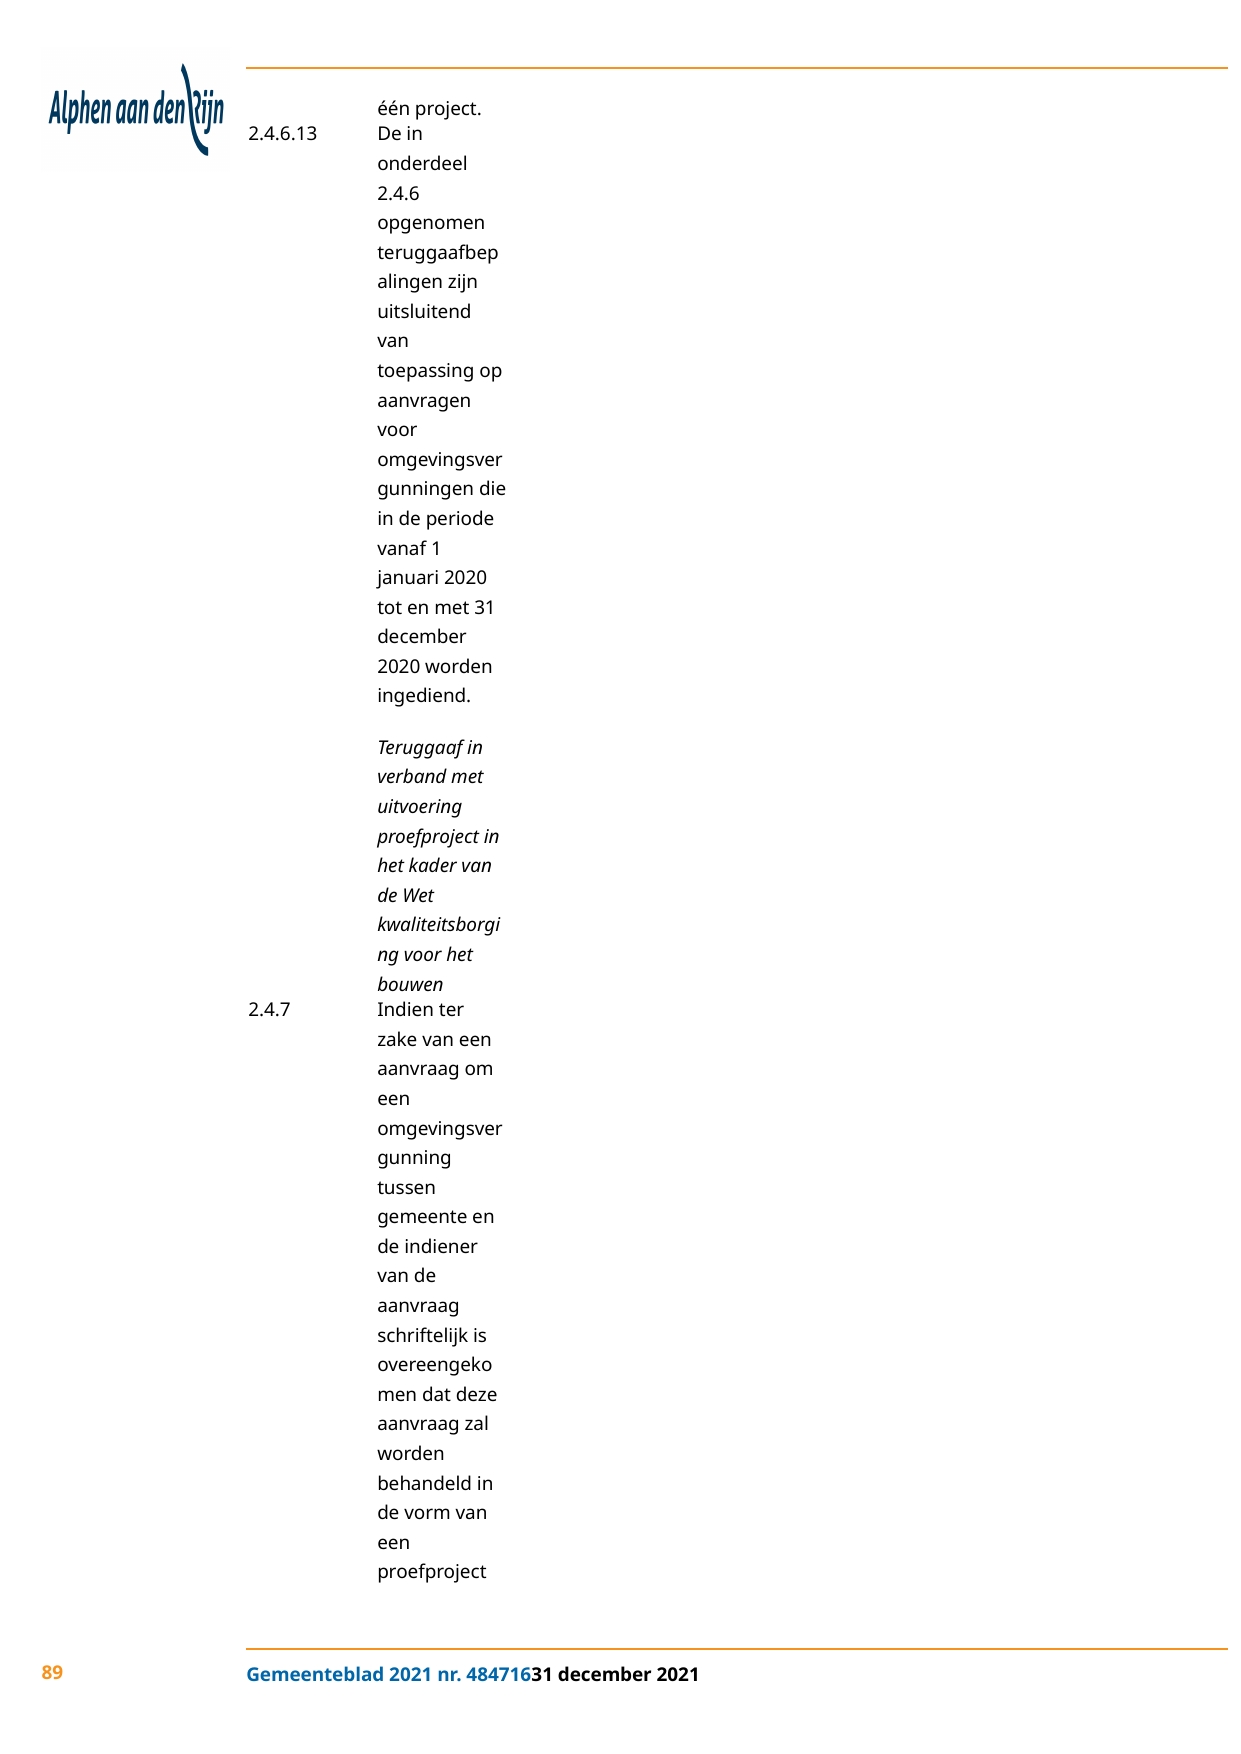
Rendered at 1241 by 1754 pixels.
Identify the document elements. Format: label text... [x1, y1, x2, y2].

table_cell [764, 95, 893, 121]
table_cell Teruggaaf in verband met uitvoering proefproject in het kader van de Wet kwaliteitsborging voor het bouwen [377, 734, 506, 996]
table_cell [1023, 95, 1152, 121]
table_cell Indien ter zake van een aanvraag om een omgevingsvergunning tussen gemeente en de indiener van de aanvraag schriftelijk is overeengekomen dat deze aanvraag zal worden behandeld in de vorm van een proefproject [377, 996, 506, 1584]
table_cell [1023, 708, 1152, 734]
table_cell [635, 121, 764, 708]
table_cell [764, 121, 893, 708]
table_cell [506, 95, 635, 121]
table_cell [894, 734, 1022, 996]
table_cell [894, 996, 1022, 1584]
picture [41, 47, 231, 172]
table_cell [248, 734, 377, 996]
table_cell [635, 708, 764, 734]
table_cell De in onderdeel 2.4.6 opgenomen teruggaafbepalingen zijn uitsluitend van toepassing op aanvragen voor omgevingsvergunningen die in de periode vanaf 1 januari 2020 tot en met 31 december 2020 worden ingediend. [377, 121, 506, 708]
table_cell [764, 708, 893, 734]
table_cell één project. [377, 95, 506, 121]
table_cell [1023, 121, 1152, 708]
table_cell [506, 121, 635, 708]
table_cell [894, 121, 1022, 708]
table_cell [894, 95, 1022, 121]
table_cell [635, 996, 764, 1584]
table_cell [635, 95, 764, 121]
table_cell [506, 708, 635, 734]
table_cell [248, 95, 377, 121]
table_cell [894, 708, 1022, 734]
table_cell [635, 734, 764, 996]
table_cell [377, 708, 506, 734]
table_cell [248, 708, 377, 734]
table_cell 2.4.6.13 [248, 121, 377, 708]
table_cell [764, 734, 893, 996]
table_cell [506, 996, 635, 1584]
table_cell [1023, 734, 1152, 996]
table_cell [506, 734, 635, 996]
table_cell [764, 996, 893, 1584]
table_cell [1023, 996, 1152, 1584]
table_cell 2.4.7 [248, 996, 377, 1584]
